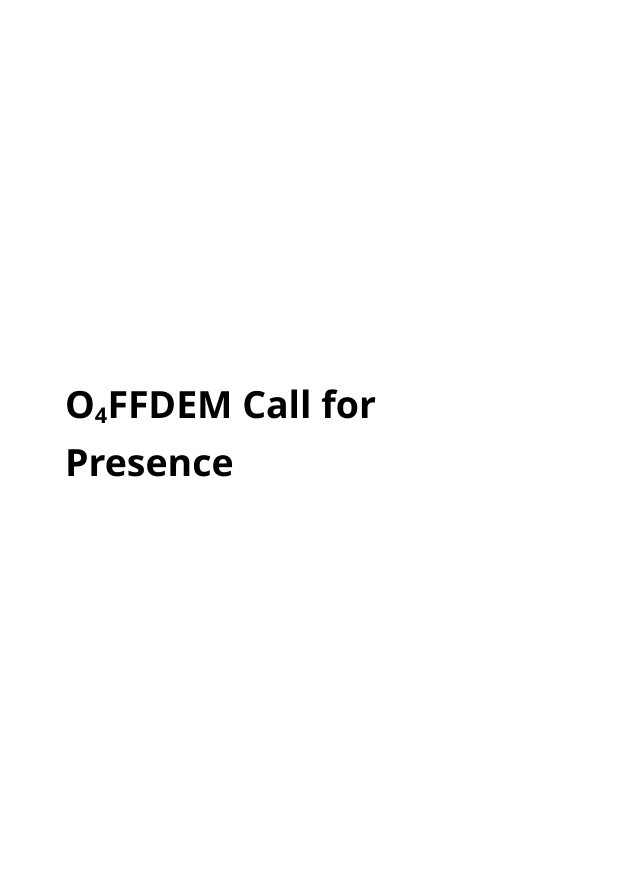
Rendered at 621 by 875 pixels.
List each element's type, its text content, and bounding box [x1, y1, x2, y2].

subtitle O4FFDEM Call for Presence [65, 378, 524, 488]
